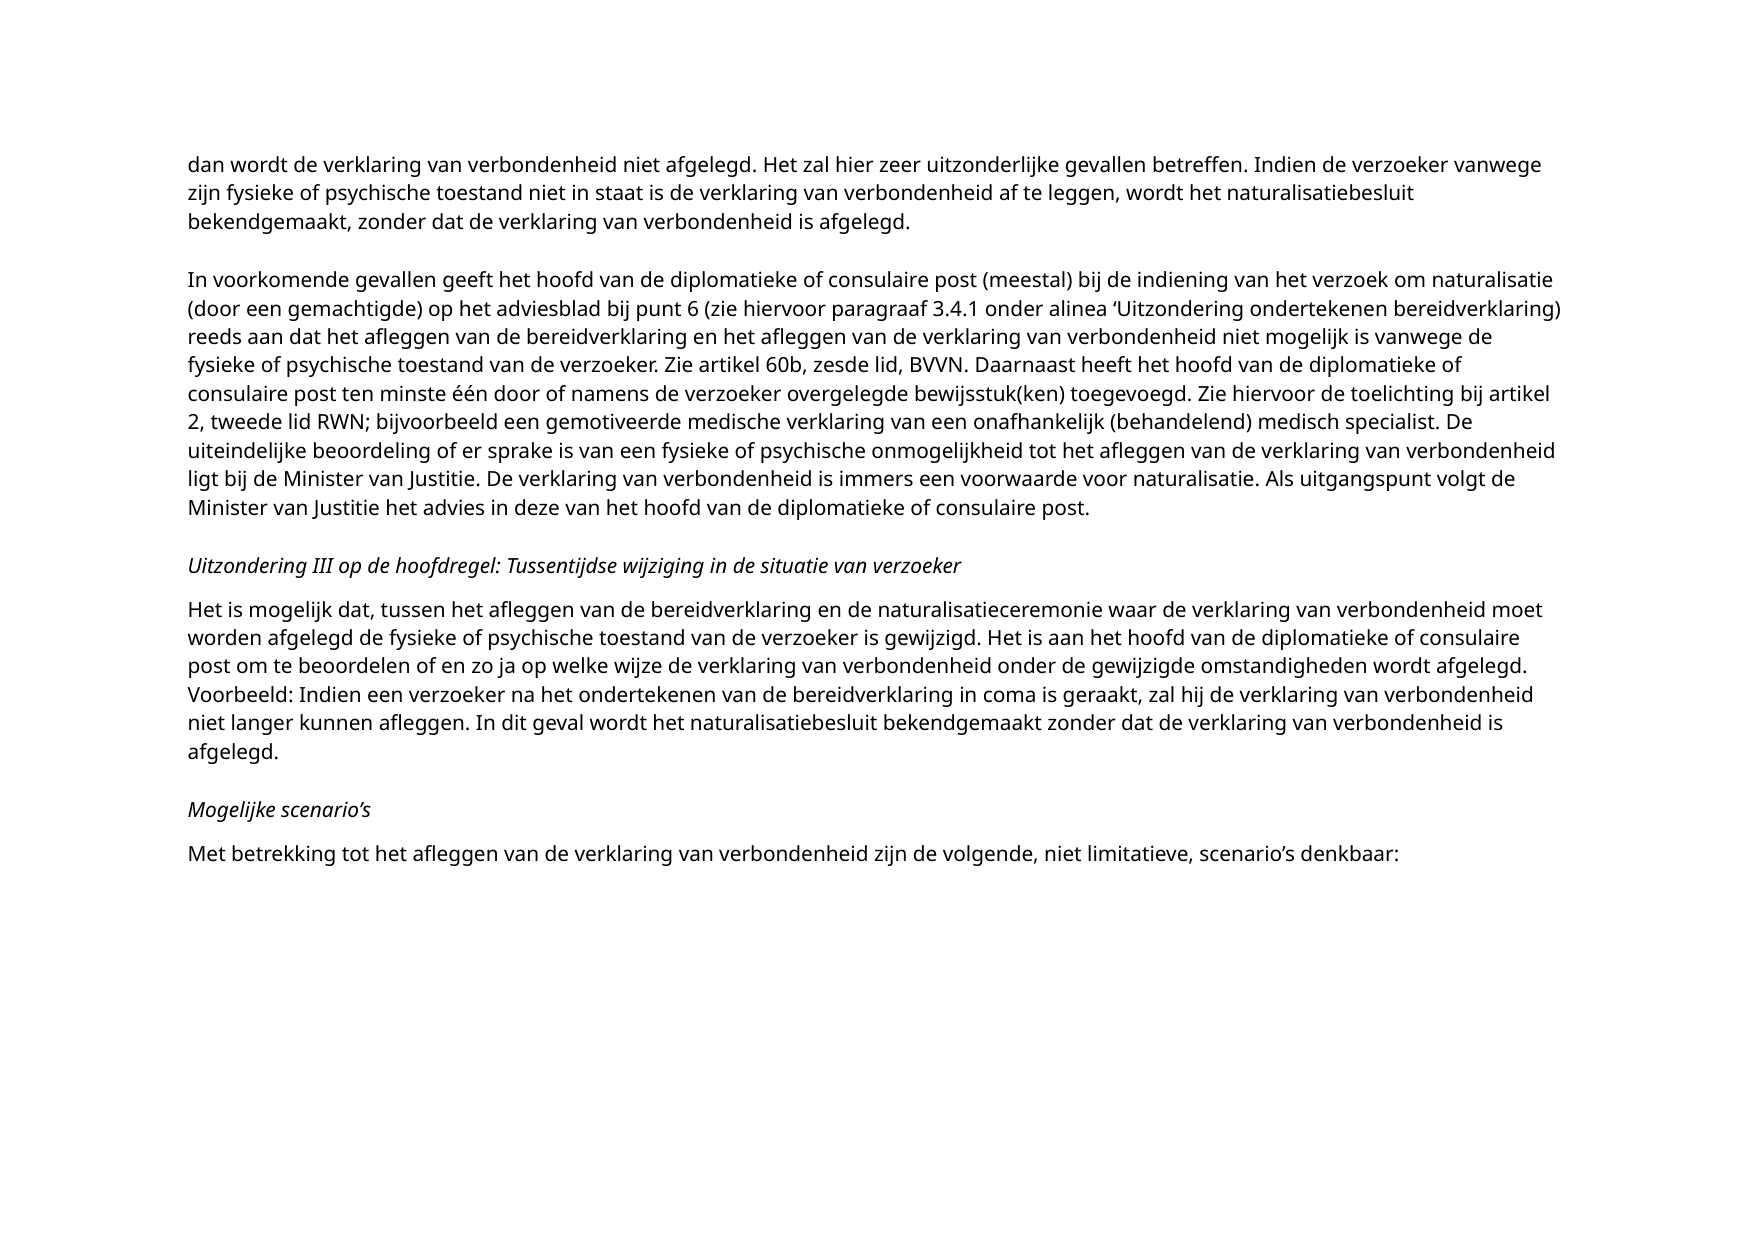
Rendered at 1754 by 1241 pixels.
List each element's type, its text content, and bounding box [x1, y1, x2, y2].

text Het is mogelijk dat, tussen het afleggen van de bereidverklaring en de naturalisatieceremonie waar de verklaring van verbondenheid moet worden afgelegd de fysieke of psychische toestand van de verzoeker is gewijzigd. Het is aan het hoofd van de diplomatieke of consulaire post om te beoordelen of en zo ja op welke wijze de verklaring van verbondenheid onder de gewijzigde omstandigheden wordt afgelegd. Voorbeeld: Indien een verzoeker na het ondertekenen van de bereidverklaring in coma is geraakt, zal hij de verklaring van verbondenheid niet langer kunnen afleggen. In dit geval wordt het naturalisatiebesluit bekendgemaakt zonder dat de verklaring van verbondenheid is afgelegd. [187, 595, 1566, 765]
text Uitzondering III op de hoofdregel: Tussentijdse wijziging in de situatie van verzoeker [187, 551, 1566, 580]
text dan wordt de verklaring van verbondenheid niet afgelegd. Het zal hier zeer uitzonderlijke gevallen betreffen. Indien de verzoeker vanwege zijn fysieke of psychische toestand niet in staat is de verklaring van verbondenheid af te leggen, wordt het naturalisatiebesluit bekendgemaakt, zonder dat de verklaring van verbondenheid is afgelegd. [187, 150, 1566, 235]
text Mogelijke scenario’s [187, 795, 1566, 824]
text Met betrekking tot het afleggen van de verklaring van verbondenheid zijn de volgende, niet limitatieve, scenario’s denkbaar: [187, 839, 1566, 867]
text In voorkomende gevallen geeft het hoofd van de diplomatieke of consulaire post (meestal) bij de indiening van het verzoek om naturalisatie (door een gemachtigde) op het adviesblad bij punt 6 (zie hiervoor paragraaf 3.4.1 onder alinea ‘Uitzondering ondertekenen bereidverklaring) reeds aan dat het afleggen van de bereidverklaring en het afleggen van de verklaring van verbondenheid niet mogelijk is vanwege de fysieke of psychische toestand van de verzoeker. Zie artikel 60b, zesde lid, BVVN. Daarnaast heeft het hoofd van de diplomatieke of consulaire post ten minste één door of namens de verzoeker overgelegde bewijsstuk(ken) toegevoegd. Zie hiervoor de toelichting bij artikel 2, tweede lid RWN; bijvoorbeeld een gemotiveerde medische verklaring van een onafhankelijk (behandelend) medisch specialist. De uiteindelijke beoordeling of er sprake is van een fysieke of psychische onmogelijkheid tot het afleggen van de verklaring van verbondenheid ligt bij de Minister van Justitie. De verklaring van verbondenheid is immers een voorwaarde voor naturalisatie. Als uitgangspunt volgt de Minister van Justitie het advies in deze van het hoofd van de diplomatieke of consulaire post. [187, 265, 1566, 521]
